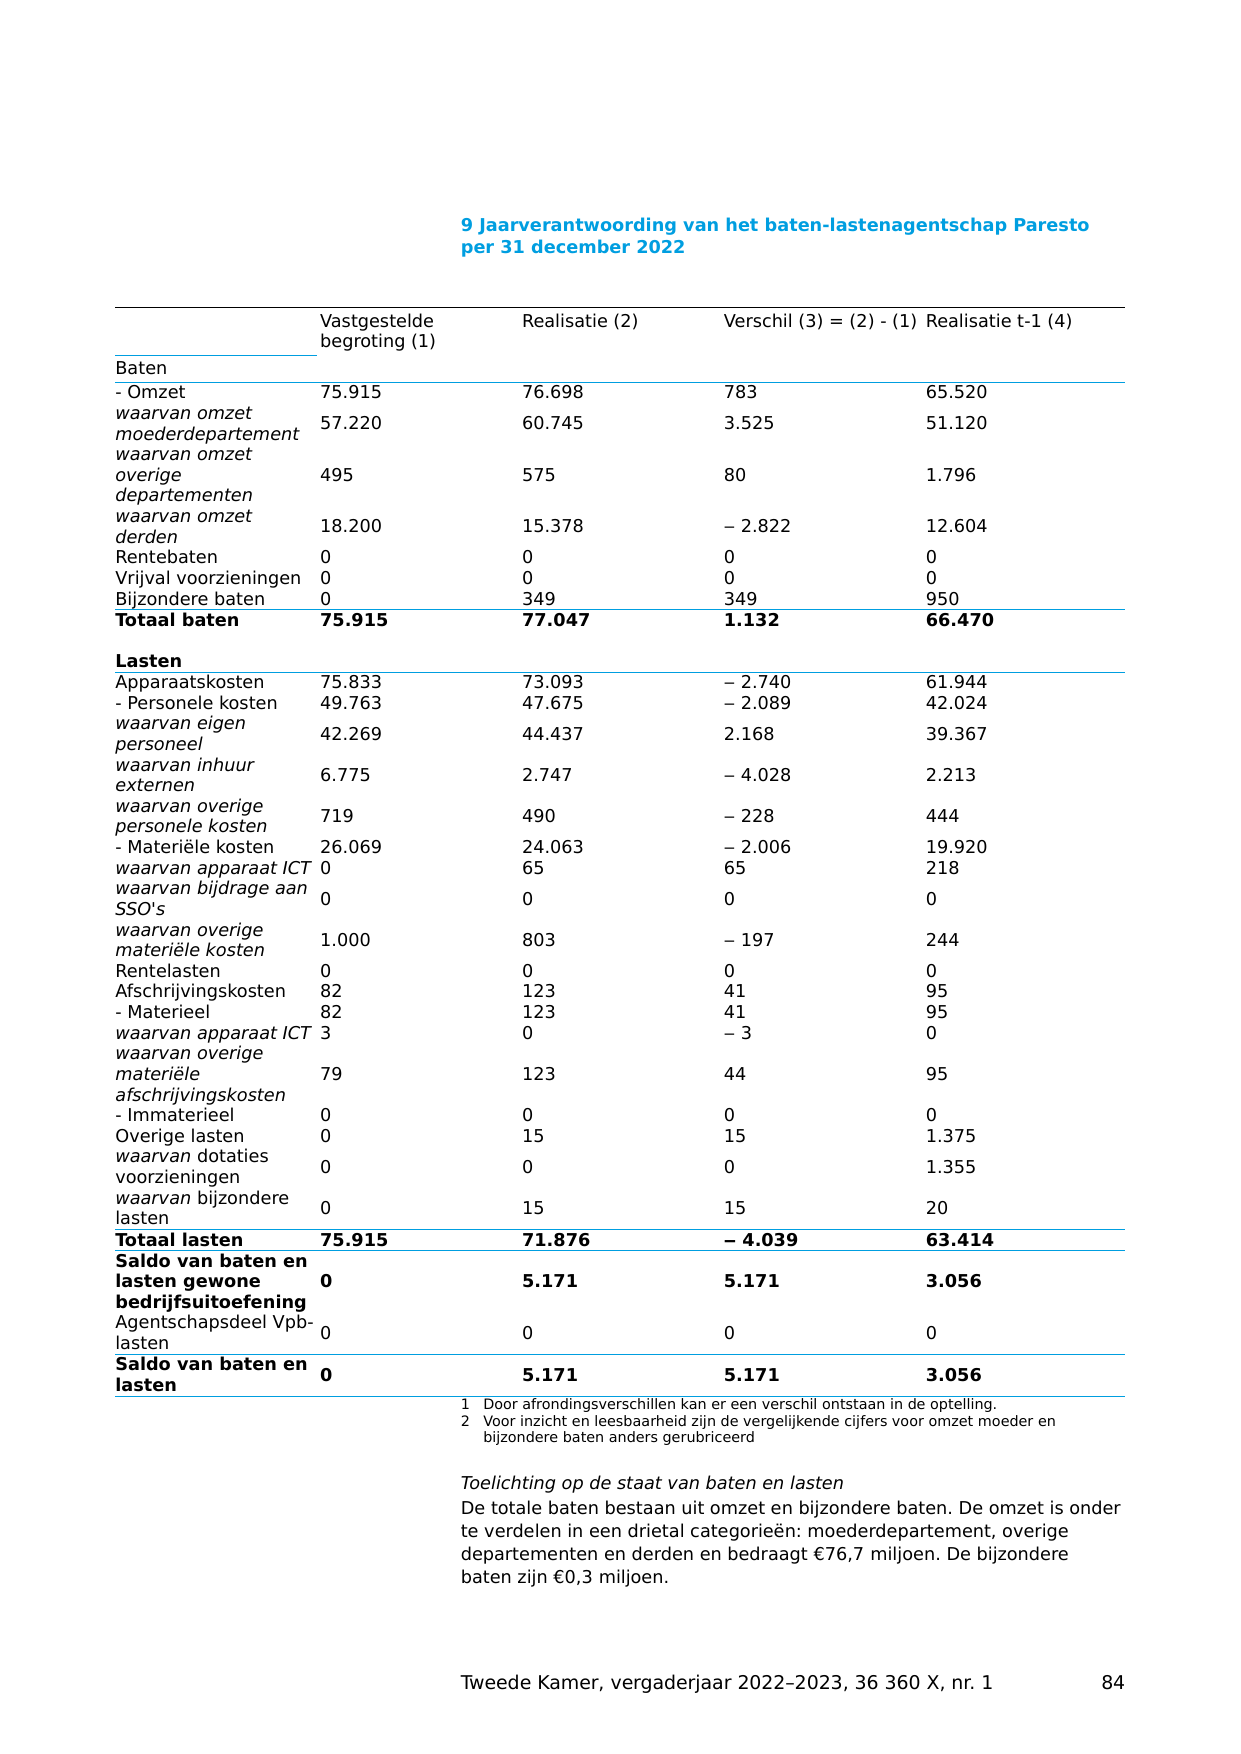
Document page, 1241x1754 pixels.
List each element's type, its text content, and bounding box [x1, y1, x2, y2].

table_cell 0 [317, 1188, 519, 1229]
table_cell 0 [519, 1105, 721, 1126]
table_cell 0 [519, 1313, 721, 1354]
table_cell 1.355 [923, 1146, 1125, 1188]
table_cell [721, 630, 923, 651]
table_cell 80 [721, 444, 923, 506]
table_cell 803 [519, 920, 721, 961]
table_cell ‒ 2.006 [721, 837, 923, 858]
table_cell 95 [923, 1043, 1125, 1105]
table_cell 3.056 [923, 1251, 1125, 1312]
table_cell ‒ 228 [721, 796, 923, 837]
table_cell 0 [317, 1146, 519, 1188]
table_cell 719 [317, 796, 519, 837]
table_cell 0 [317, 1126, 519, 1146]
table_cell [317, 355, 519, 382]
table_cell Totaal lasten [115, 1230, 317, 1250]
table_cell 444 [923, 796, 1125, 837]
table_cell 66.470 [923, 610, 1125, 630]
table_cell 41 [721, 1002, 923, 1023]
table_cell 1.375 [923, 1126, 1125, 1146]
table_cell 783 [721, 383, 923, 403]
table_cell Rentebaten [115, 547, 317, 568]
table_cell Realisatie t-1 (4) [923, 308, 1125, 355]
title 9 Jaarverantwoording van het baten-lastenagentschap Paresto per 31 december 2022 [461, 213, 1125, 258]
table_cell 0 [923, 547, 1125, 568]
table_cell ‒ 4.028 [721, 755, 923, 796]
table_cell 79 [317, 1043, 519, 1105]
table_cell 0 [721, 1146, 923, 1188]
table_cell 41 [721, 981, 923, 1002]
text De totale baten bestaan uit omzet en bijzondere baten. De omzet is onder te verdelen in een drietal categorieën: moederdepartement, overige departementen en derden en bedraagt €76,7 miljoen. De bijzondere baten zijn €0,3 miljoen. [461, 1496, 1125, 1588]
table_cell 0 [317, 589, 519, 609]
table_cell Apparaatskosten [115, 673, 317, 693]
table_cell [519, 630, 721, 651]
table_cell 0 [519, 568, 721, 588]
table_cell 82 [317, 981, 519, 1002]
table_cell 26.069 [317, 837, 519, 858]
table_cell waarvan overige materiële kosten [115, 920, 317, 961]
table_cell 0 [519, 878, 721, 919]
table_cell waarvan apparaat ICT [115, 858, 317, 878]
table_cell [115, 308, 317, 355]
table_cell 65 [721, 858, 923, 878]
table_cell 5.171 [721, 1355, 923, 1396]
table_cell Vastgestelde begroting (1) [317, 308, 519, 355]
table_cell 95 [923, 981, 1125, 1002]
table_cell 0 [923, 1105, 1125, 1126]
table_cell ‒ 2.740 [721, 673, 923, 693]
table_cell waarvan overige personele kosten [115, 796, 317, 837]
table_cell waarvan eigen personeel [115, 713, 317, 754]
table_cell 0 [519, 961, 721, 981]
table_cell 1.132 [721, 610, 923, 630]
table_cell Saldo van baten en lasten [115, 1355, 317, 1396]
table_cell 0 [317, 961, 519, 981]
table_cell 0 [519, 1023, 721, 1043]
table_cell [721, 355, 923, 382]
list Voor inzicht en leesbaarheid zijn de vergelijkende cijfers voor omzet moeder en bijzondere baten anders gerubriceerd [461, 1413, 1125, 1446]
table_cell Bijzondere baten [115, 589, 317, 609]
table_cell 15 [519, 1126, 721, 1146]
table_cell 63.414 [923, 1230, 1125, 1250]
table_cell 0 [923, 568, 1125, 588]
table_cell 0 [721, 1313, 923, 1354]
table_cell waarvan omzet moederdepartement [115, 403, 317, 444]
table_cell 2.168 [721, 713, 923, 754]
table_cell 0 [721, 547, 923, 568]
table_cell [923, 651, 1125, 672]
table_cell 75.833 [317, 673, 519, 693]
table_cell [923, 355, 1125, 382]
table_cell 3 [317, 1023, 519, 1043]
table_cell - Immaterieel [115, 1105, 317, 1126]
table_cell 123 [519, 981, 721, 1002]
table_cell waarvan omzet overige departementen [115, 444, 317, 506]
table_cell 60.745 [519, 403, 721, 444]
table_cell 42.269 [317, 713, 519, 754]
table_cell 73.093 [519, 673, 721, 693]
table_cell Agentschapsdeel Vpb-lasten [115, 1313, 317, 1354]
table_cell 24.063 [519, 837, 721, 858]
table_cell ‒ 4.039 [721, 1230, 923, 1250]
table_cell 2.213 [923, 755, 1125, 796]
table_cell [519, 651, 721, 672]
table_cell 490 [519, 796, 721, 837]
table_cell 6.775 [317, 755, 519, 796]
table_cell Saldo van baten en lasten gewone bedrijfsuitoefening [115, 1251, 317, 1312]
table_cell Totaal baten [115, 610, 317, 630]
table_cell 49.763 [317, 693, 519, 713]
table_cell - Materiële kosten [115, 837, 317, 858]
table_cell 15.378 [519, 506, 721, 547]
table_cell 42.024 [923, 693, 1125, 713]
table_cell - Materieel [115, 1002, 317, 1023]
table_header Tabel 20 Staat van baten en lasten van het baten-lastenagentschap Paresto 2022 (bedragen x € 1.000)12 [115, 282, 1125, 307]
table_cell waarvan bijdrage aan SSO's [115, 878, 317, 919]
table_cell waarvan inhuur externen [115, 755, 317, 796]
table_cell 0 [317, 547, 519, 568]
table_cell 0 [519, 1146, 721, 1188]
table_cell ‒ 2.822 [721, 506, 923, 547]
table_cell 495 [317, 444, 519, 506]
table_cell Lasten [115, 651, 317, 672]
table_cell 0 [317, 878, 519, 919]
table_cell 0 [721, 961, 923, 981]
table_cell 0 [317, 1355, 519, 1396]
table_cell 47.675 [519, 693, 721, 713]
table_cell 0 [317, 1313, 519, 1354]
list Door afrondingsverschillen kan er een verschil ontstaan in de optelling. [461, 1397, 1125, 1413]
table_cell [923, 630, 1125, 651]
table_cell 75.915 [317, 1230, 519, 1250]
table_cell Rentelasten [115, 961, 317, 981]
table_cell 0 [519, 547, 721, 568]
table_cell 0 [923, 1313, 1125, 1354]
table_cell ‒ 197 [721, 920, 923, 961]
table_cell waarvan omzet derden [115, 506, 317, 547]
table_cell 75.915 [317, 610, 519, 630]
table_cell 0 [923, 878, 1125, 919]
table_cell 75.915 [317, 383, 519, 403]
table_cell Verschil (3) = (2) - (1) [721, 308, 923, 355]
table_cell 15 [721, 1126, 923, 1146]
table_cell 77.047 [519, 610, 721, 630]
table_cell - Personele kosten [115, 693, 317, 713]
table_cell 44.437 [519, 713, 721, 754]
table_cell 39.367 [923, 713, 1125, 754]
table_cell 76.698 [519, 383, 721, 403]
table_cell 349 [519, 589, 721, 609]
table_cell 0 [721, 568, 923, 588]
table_cell 349 [721, 589, 923, 609]
table_cell Baten [115, 356, 317, 382]
table_cell 575 [519, 444, 721, 506]
table_cell waarvan bijzondere lasten [115, 1188, 317, 1229]
table_cell - Omzet [115, 383, 317, 403]
table_cell 65.520 [923, 383, 1125, 403]
table_cell 61.944 [923, 673, 1125, 693]
table_cell 82 [317, 1002, 519, 1023]
table_cell 18.200 [317, 506, 519, 547]
table_cell ‒ 2.089 [721, 693, 923, 713]
table_cell 15 [519, 1188, 721, 1229]
table_cell 1.796 [923, 444, 1125, 506]
text Toelichting op de staat van baten en lasten [461, 1471, 1125, 1494]
table_cell 3.525 [721, 403, 923, 444]
table_cell 244 [923, 920, 1125, 961]
table_cell 0 [317, 1105, 519, 1126]
table_cell [519, 355, 721, 382]
table_cell 0 [721, 878, 923, 919]
table_cell 950 [923, 589, 1125, 609]
table_cell waarvan overige materiële afschrijvingskosten [115, 1043, 317, 1105]
table_cell [317, 630, 519, 651]
table_cell 0 [317, 858, 519, 878]
table_cell 57.220 [317, 403, 519, 444]
table_cell Vrijval voorzieningen [115, 568, 317, 588]
table_cell 0 [317, 568, 519, 588]
table_cell 1.000 [317, 920, 519, 961]
table_cell Overige lasten [115, 1126, 317, 1146]
table_cell waarvan apparaat ICT [115, 1023, 317, 1043]
table_cell 5.171 [519, 1251, 721, 1312]
table_cell 12.604 [923, 506, 1125, 547]
table_cell [115, 630, 317, 651]
table_cell 123 [519, 1043, 721, 1105]
table_cell 20 [923, 1188, 1125, 1229]
table_cell 5.171 [721, 1251, 923, 1312]
table_cell 0 [317, 1251, 519, 1312]
table_cell [317, 651, 519, 672]
table_cell 2.747 [519, 755, 721, 796]
table_cell 3.056 [923, 1355, 1125, 1396]
table_cell 0 [923, 1023, 1125, 1043]
table_cell [721, 651, 923, 672]
table_cell Afschrijvingskosten [115, 981, 317, 1002]
table_cell 0 [721, 1105, 923, 1126]
table_cell 15 [721, 1188, 923, 1229]
table_cell 51.120 [923, 403, 1125, 444]
table_cell waarvan dotaties voorzieningen [115, 1146, 317, 1188]
table_cell 5.171 [519, 1355, 721, 1396]
table_cell 218 [923, 858, 1125, 878]
table_cell 71.876 [519, 1230, 721, 1250]
table_cell 44 [721, 1043, 923, 1105]
table_cell 19.920 [923, 837, 1125, 858]
table_cell 95 [923, 1002, 1125, 1023]
table_cell ‒ 3 [721, 1023, 923, 1043]
table_cell 65 [519, 858, 721, 878]
table_cell 123 [519, 1002, 721, 1023]
table_cell Realisatie (2) [519, 308, 721, 355]
table_cell 0 [923, 961, 1125, 981]
